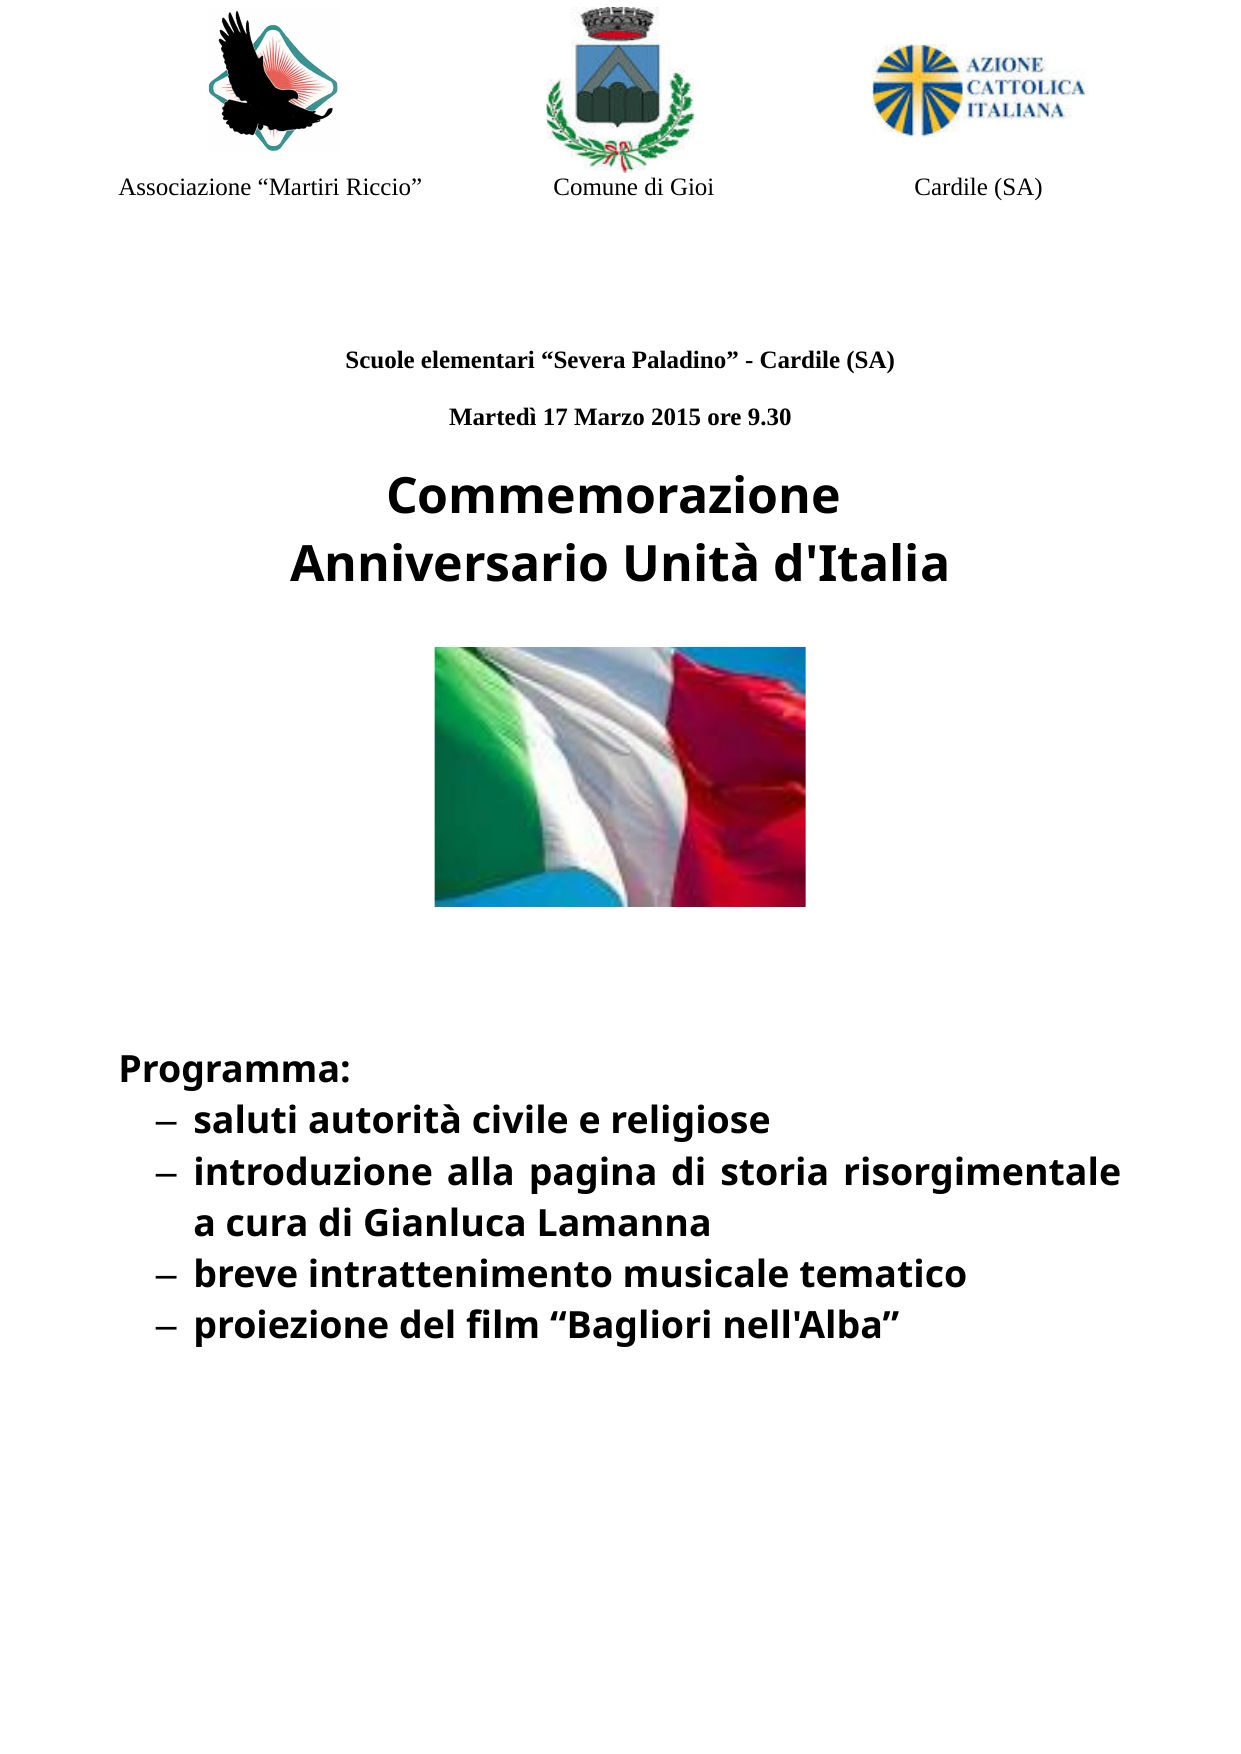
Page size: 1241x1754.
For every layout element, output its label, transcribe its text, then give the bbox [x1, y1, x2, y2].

list saluti autorità civile e religiose [156, 1094, 1122, 1145]
list proiezione del film “Bagliori nell'Alba” [156, 1298, 1122, 1349]
list introduzione alla pagina di storia risorgimentale a cura di Gianluca Lamanna [156, 1145, 1122, 1247]
text Martedì 17 Marzo 2015 ore 9.30 [118, 402, 1122, 431]
list breve intrattenimento musicale tematico [156, 1247, 1122, 1298]
text Scuole elementari “Severa Paladino” - Cardile (SA) [118, 345, 1122, 373]
picture [208, 8, 338, 151]
text Anniversario Unità d'Italia [118, 528, 1122, 596]
text Programma: [118, 1043, 1122, 1094]
picture [792, 647, 806, 654]
text Commemorazione [118, 460, 1122, 528]
text Associazione “Martiri Riccio” Comune di Gioi Cardile (SA) [118, 7, 1122, 201]
picture [434, 647, 806, 907]
picture [546, 7, 694, 173]
picture [872, 44, 1091, 137]
